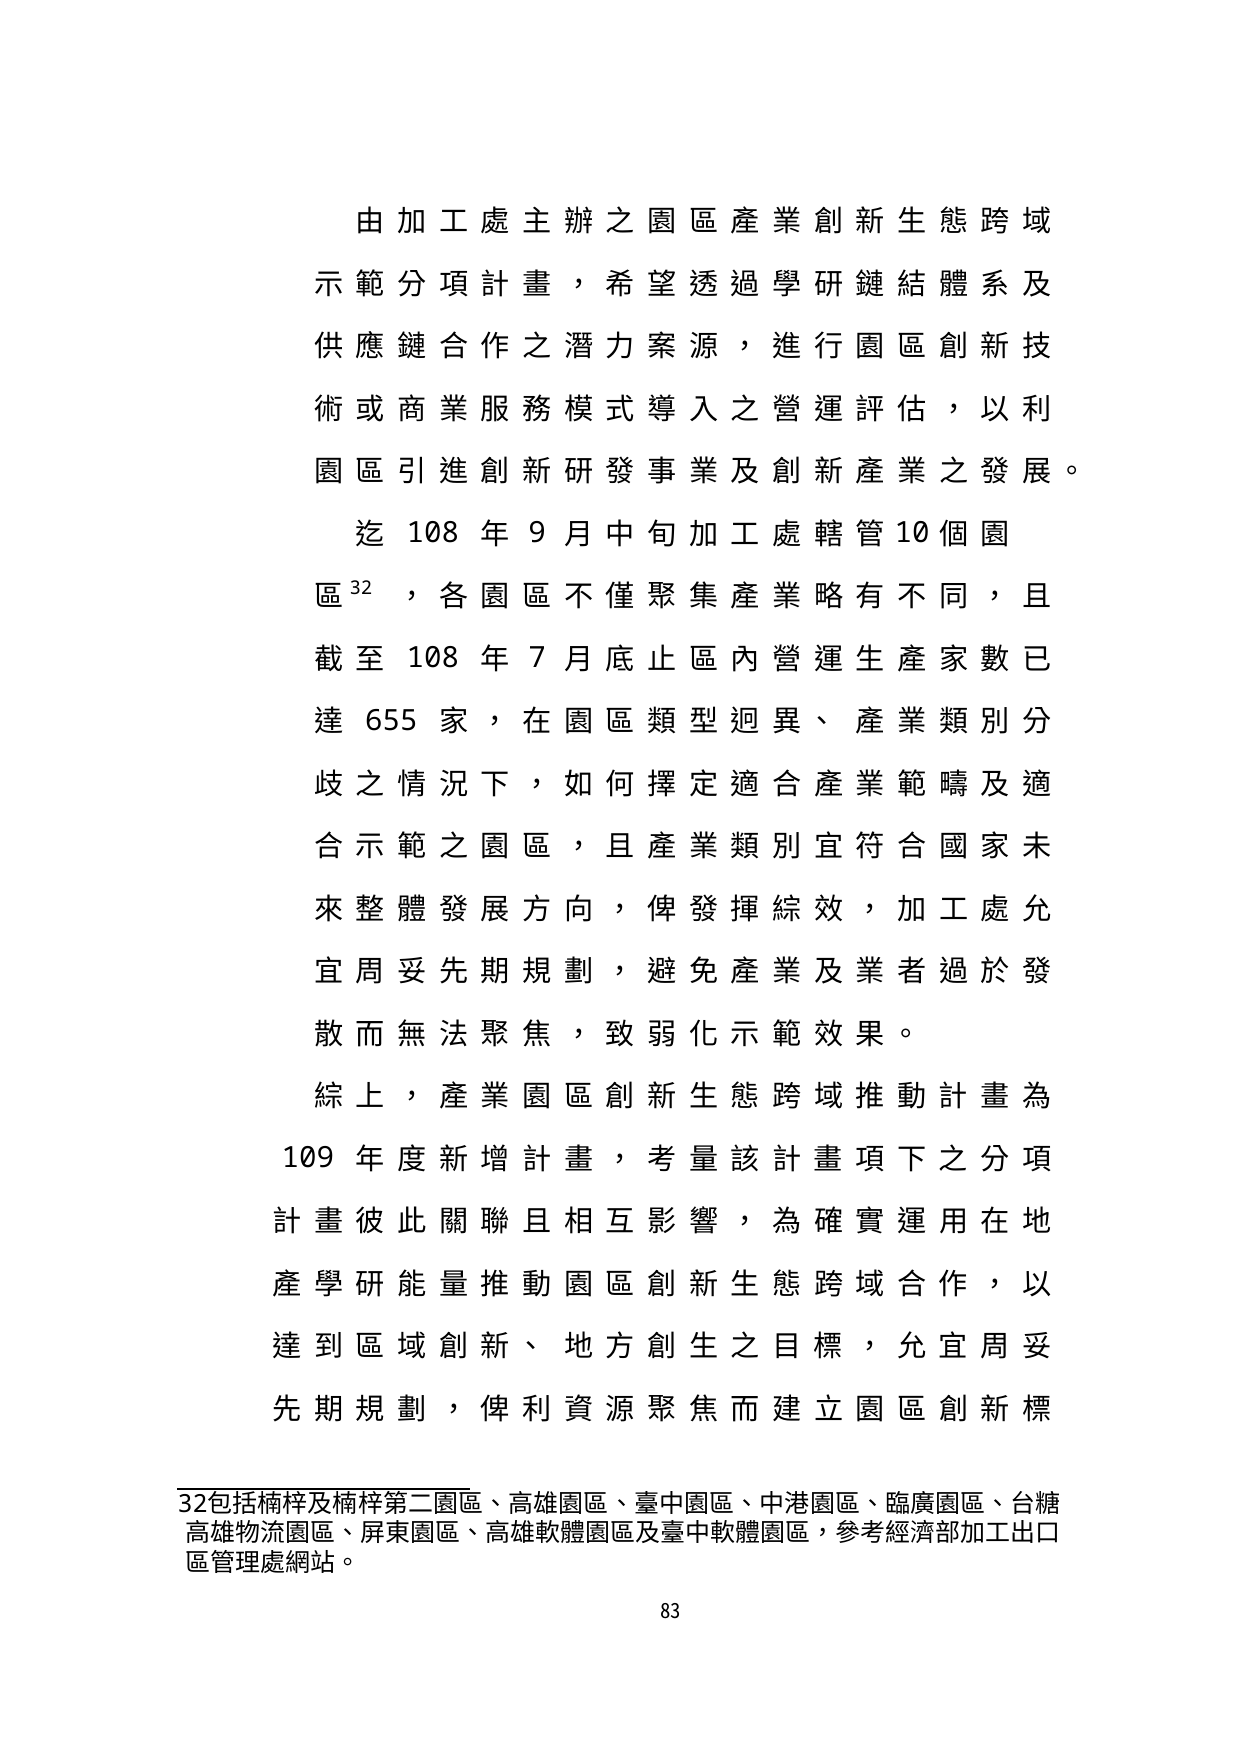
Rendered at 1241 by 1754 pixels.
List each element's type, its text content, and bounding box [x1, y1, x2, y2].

text 包括楠梓及楠梓第二園區、高雄園區、臺中園區、中港園區、臨廣園區、台糖高雄物流園區、屏東園區、高雄軟體園區及臺中軟體園區，參考經濟部加工出口區管理處網站。 [177, 1489, 1063, 1577]
text 由加工處主辦之園區產業創新生態跨域示範分項計畫，希望透過學研鏈結體系及供應鏈合作之潛力案源，進行園區創新技術或商業服務模式導入之營運評估，以利園區引進創新研發事業及創新產業之發展。 [271, 177, 1058, 490]
text 迄108年9月中旬加工處轄管10個園區，各園區不僅聚集產業略有不同，且截至108年7月底止區內營運生產家數已達655家，在園區類型迥異、產業類別分歧之情況下，如何擇定適合產業範疇及適合示範之園區，且產業類別宜符合國家未來整體發展方向，俾發揮綜效，加工處允宜周妥先期規劃，避免產業及業者過於發散而無法聚焦，致弱化示範效果。 [271, 490, 1058, 1052]
text 綜上，產業園區創新生態跨域推動計畫為109年度新增計畫，考量該計畫項下之分項計畫彼此關聯且相互影響，為確實運用在地產學研能量推動園區創新生態跨域合作，以達到區域創新、地方創生之目標，允宜周妥先期規劃，俾利資源聚焦而建立園區創新標 [242, 1052, 1058, 1427]
